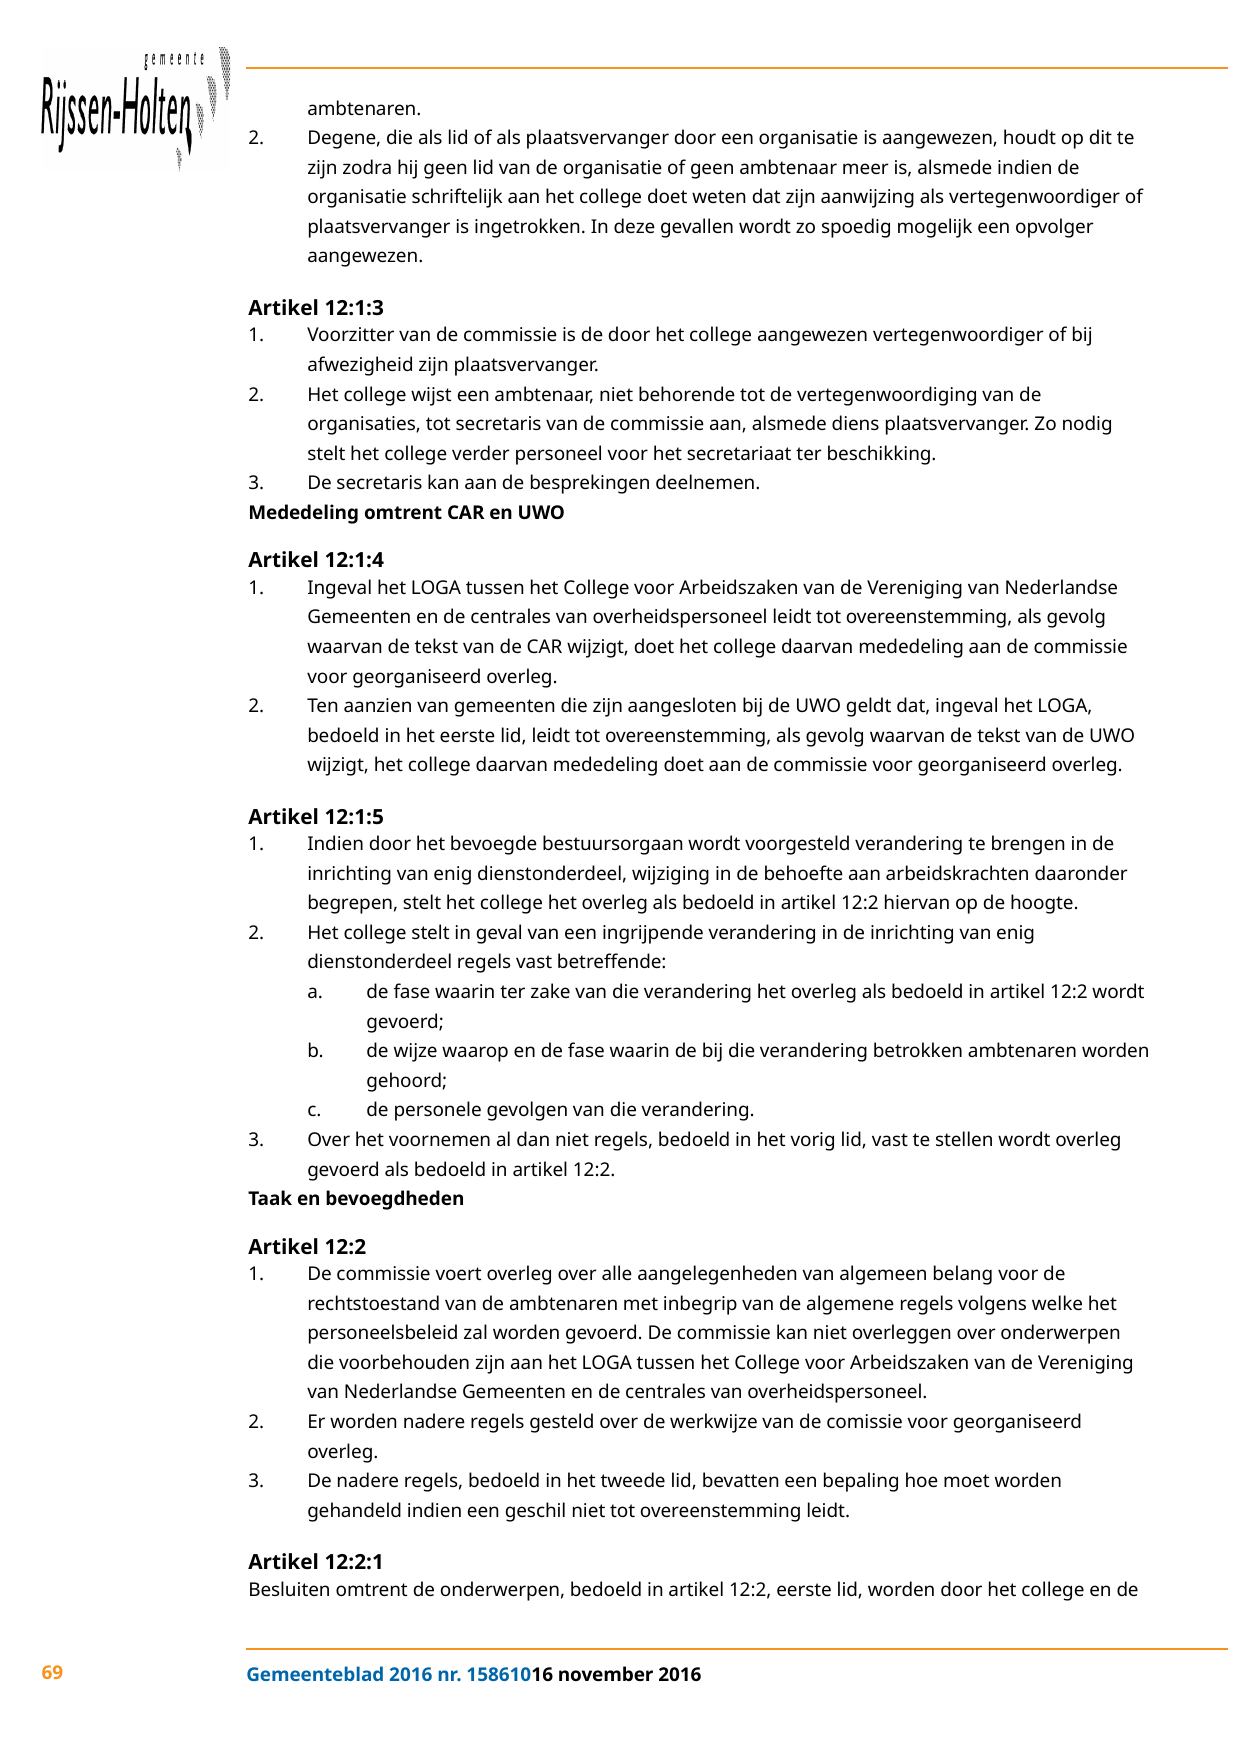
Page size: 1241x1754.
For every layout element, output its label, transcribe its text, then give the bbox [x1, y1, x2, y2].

list Er worden nadere regels gesteld over de werkwijze van de comissie voor georganiseerd overleg. [248, 1408, 1152, 1464]
list Indien door het bevoegde bestuursorgaan wordt voorgesteld verandering te brengen in de inrichting van enig dienstonderdeel, wijziging in de behoefte aan arbeidskrachten daaronder begrepen, stelt het college het overleg als bedoeld in artikel 12:2 hiervan op de hoogte. [248, 830, 1152, 915]
list De secretaris kan aan de besprekingen deelnemen. [248, 469, 1152, 495]
list De commissie voert overleg over alle aangelegenheden van algemeen belang voor de rechtstoestand van de ambtenaren met inbegrip van de algemene regels volgens welke het personeelsbeleid zal worden gevoerd. De commissie kan niet overleggen over onderwerpen die voorbehouden zijn aan het LOGA tussen het College voor Arbeidszaken van de Vereniging van Nederlandse Gemeenten en de centrales van overheidspersoneel. [248, 1260, 1152, 1404]
text Mededeling omtrent CAR en UWO [248, 499, 1152, 525]
text Artikel 12:1:3 [248, 293, 1152, 322]
list Voorzitter van de commissie is de door het college aangewezen vertegenwoordiger of bij afwezigheid zijn plaatsvervanger. [248, 322, 1152, 377]
list Over het voornemen al dan niet regels, bedoeld in het vorig lid, vast te stellen wordt overleg gevoerd als bedoeld in artikel 12:2. [248, 1126, 1152, 1182]
list de fase waarin ter zake van die verandering het overleg als bedoeld in artikel 12:2 wordt gevoerd; [307, 978, 1152, 1034]
list Degene, die als lid of als plaatsvervanger door een organisatie is aangewezen, houdt op dit te zijn zodra hij geen lid van de organisatie of geen ambtenaar meer is, alsmede indien de organisatie schriftelijk aan het college doet weten dat zijn aanwijzing als vertegenwoordiger of plaatsvervanger is ingetrokken. In deze gevallen wordt zo spoedig mogelijk een opvolger aangewezen. [248, 124, 1152, 268]
list Het college stelt in geval van een ingrijpende verandering in de inrichting van enig dienstonderdeel regels vast betreffende: [248, 919, 1152, 974]
text Besluiten omtrent de onderwerpen, bedoeld in artikel 12:2, eerste lid, worden door het college en de [248, 1576, 1152, 1602]
list de wijze waarop en de fase waarin de bij die verandering betrokken ambtenaren worden gehoord; [307, 1037, 1152, 1093]
text Artikel 12:1:5 [248, 802, 1152, 830]
picture [41, 47, 231, 172]
list de personele gevolgen van die verandering. [307, 1097, 1152, 1122]
text Artikel 12:2 [248, 1232, 1152, 1260]
text Taak en bevoegdheden [248, 1185, 1152, 1211]
list ambtenaren. [248, 95, 1152, 121]
list De nadere regels, bedoeld in het tweede lid, bevatten een bepaling hoe moet worden gehandeld indien een geschil niet tot overeenstemming leidt. [248, 1467, 1152, 1523]
text Artikel 12:2:1 [248, 1547, 1152, 1576]
text Artikel 12:1:4 [248, 546, 1152, 574]
list Ingeval het LOGA tussen het College voor Arbeidszaken van de Vereniging van Nederlandse Gemeenten en de centrales van overheidspersoneel leidt tot overeenstemming, als gevolg waarvan de tekst van de CAR wijzigt, doet het college daarvan mededeling aan de commissie voor georganiseerd overleg. [248, 574, 1152, 688]
list Het college wijst een ambtenaar, niet behorende tot de vertegenwoordiging van de organisaties, tot secretaris van de commissie aan, alsmede diens plaatsvervanger. Zo nodig stelt het college verder personeel voor het secretariaat ter beschikking. [248, 381, 1152, 466]
list Ten aanzien van gemeenten die zijn aangesloten bij de UWO geldt dat, ingeval het LOGA, bedoeld in het eerste lid, leidt tot overeenstemming, als gevolg waarvan de tekst van de UWO wijzigt, het college daarvan mededeling doet aan de commissie voor georganiseerd overleg. [248, 692, 1152, 777]
